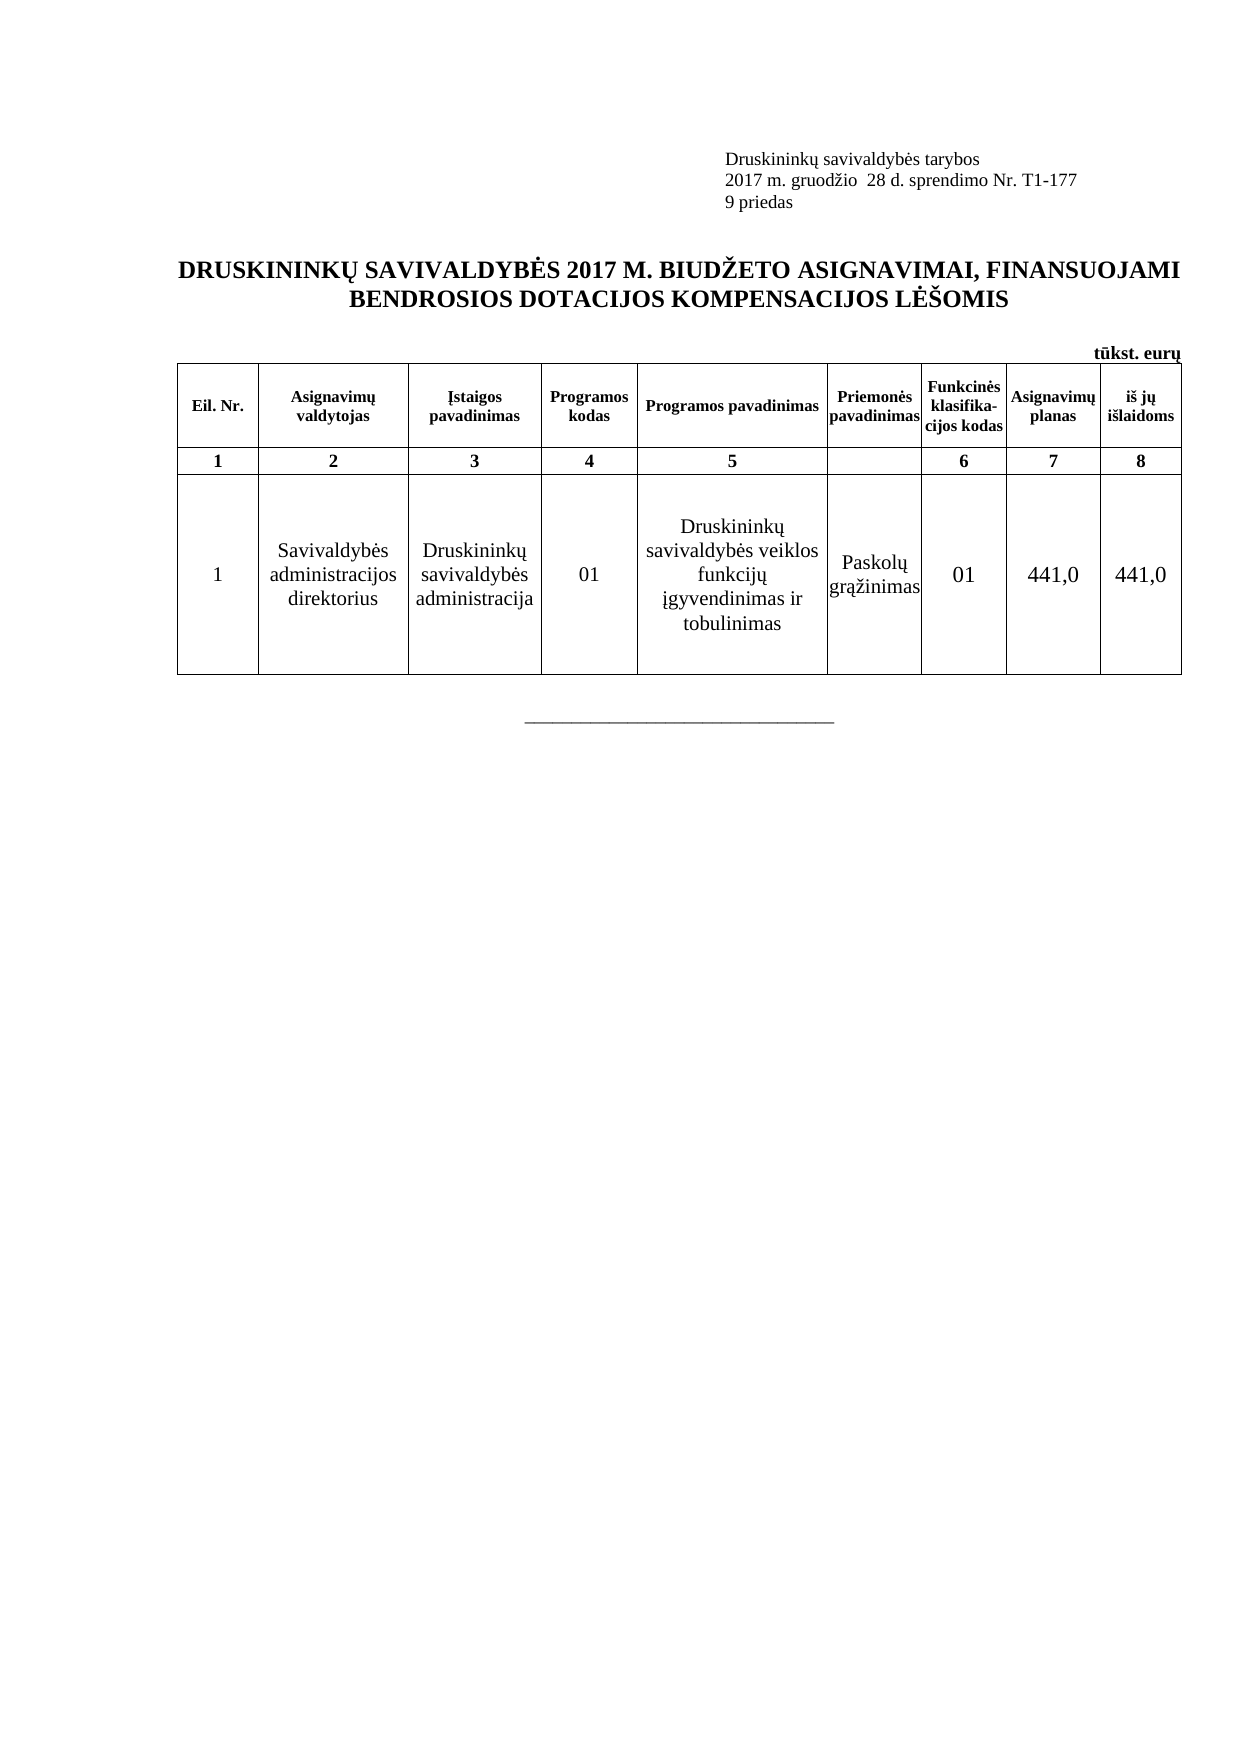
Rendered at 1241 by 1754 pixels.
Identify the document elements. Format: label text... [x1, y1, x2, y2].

table_header Asignavimų valdytojas [259, 364, 408, 447]
table_cell 7 [1007, 448, 1100, 474]
table_cell 441,0 [1101, 475, 1181, 674]
text 9 priedas [252, 191, 1181, 212]
table_cell Savivaldybės administracijos direktorius [259, 475, 408, 674]
table_header Eil. Nr. [178, 364, 258, 447]
text _________________________________ [177, 704, 1181, 725]
table_cell 1 [178, 448, 258, 474]
table_cell 3 [409, 448, 541, 474]
table_header Asignavimų planas [1007, 364, 1100, 447]
table_cell Druskininkų savivaldybės veiklos funkcijų įgyvendinimas ir tobulinimas [638, 475, 827, 674]
table_cell Druskininkų savivaldybės administracija [409, 475, 541, 674]
text Druskininkų savivaldybės tarybos [252, 148, 1181, 169]
table_header iš jų išlaidoms [1101, 364, 1181, 447]
table_cell 8 [1101, 448, 1181, 474]
table_header Programos pavadinimas [638, 364, 827, 447]
table_cell 1 [178, 475, 258, 674]
table_cell 2 [259, 448, 408, 474]
table_cell 5 [638, 448, 827, 474]
table_cell 4 [542, 448, 637, 474]
table_header Įstaigos pavadinimas [409, 364, 541, 447]
text DRUSKININKŲ SAVIVALDYBĖS 2017 M. BIUDŽETO ASIGNAVIMAI, FINANSUOJAMI BENDROSIOS DOTACIJOS KOMPENSACIJOS LĖŠOMIS [177, 255, 1181, 313]
table_header Priemonės pavadinimas [828, 364, 921, 447]
table_cell [828, 448, 921, 474]
table_header Funkcinės klasifika-cijos kodas [922, 364, 1006, 447]
table_cell Paskolų grąžinimas [828, 475, 921, 674]
table_cell 441,0 [1007, 475, 1100, 674]
table_cell 01 [542, 475, 637, 674]
text 2017 m. gruodžio 28 d. sprendimo Nr. T1-177 [252, 169, 1181, 191]
table_cell 6 [922, 448, 1006, 474]
table_cell 01 [922, 475, 1006, 674]
table_header Programos kodas [542, 364, 637, 447]
text tūkst. eurų [177, 342, 1181, 363]
